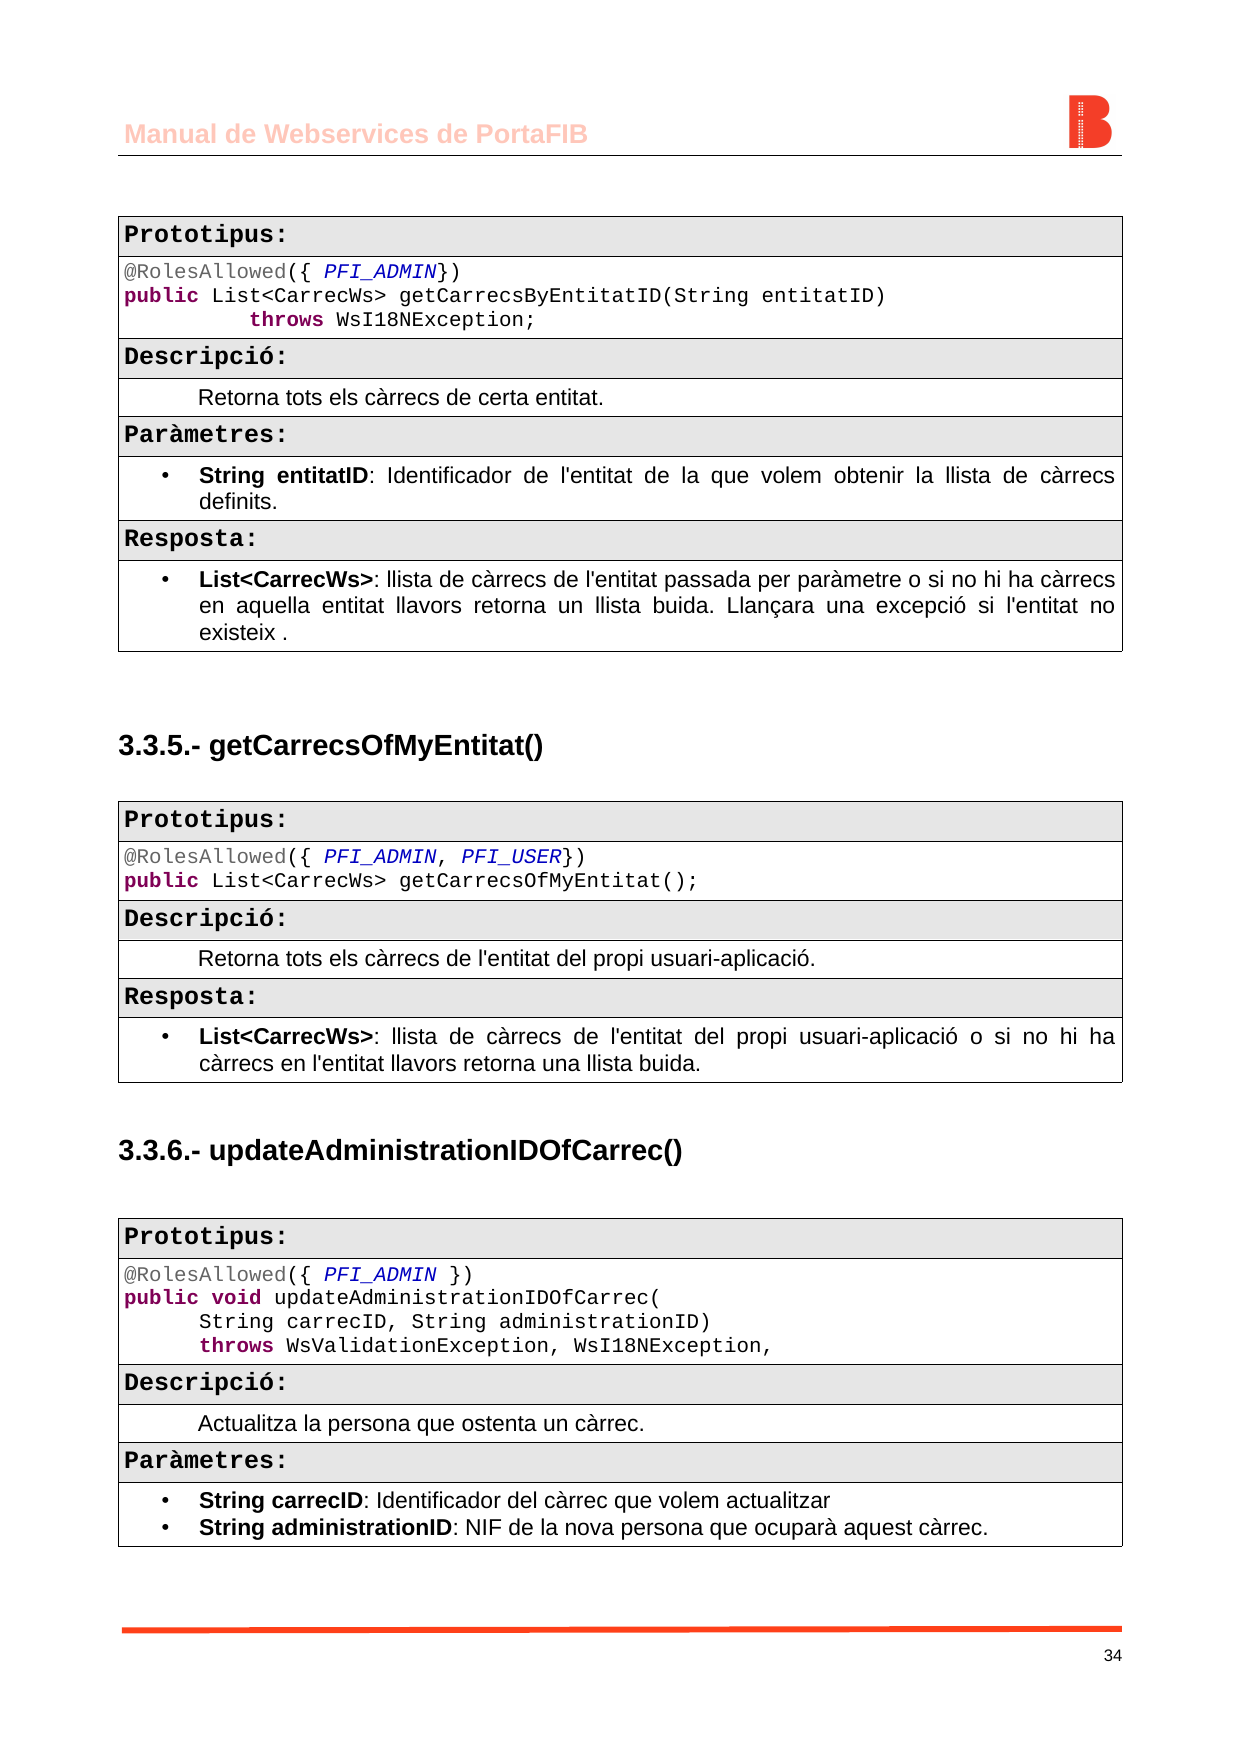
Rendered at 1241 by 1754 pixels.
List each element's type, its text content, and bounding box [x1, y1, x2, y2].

table_cell List<CarrecWs>: llista de càrrecs de l'entitat passada per paràmetre o si no hi ha càrrecs en aquella entitat llavors retorna un llista buida. Llançara una excepció si l'entitat no existeix . [119, 561, 1122, 651]
table_cell Resposta: [119, 979, 1122, 1017]
subtitle getCarrecsOfMyEntitat() [118, 728, 1122, 762]
table_cell String entitatID: Identificador de l'entitat de la que volem obtenir la llista de càrrecs definits. [119, 457, 1122, 520]
table_cell Paràmetres: [119, 1443, 1122, 1482]
table_cell Retorna tots els càrrecs de l'entitat del propi usuari-aplicació. [119, 941, 1122, 977]
table_cell @RolesAllowed({ PFI_ADMIN, PFI_USER}) public List<CarrecWs> getCarrecsOfMyEntitat(); [119, 842, 1122, 899]
picture [1063, 94, 1117, 150]
table_cell Descripció: [119, 1365, 1122, 1404]
table_cell Descripció: [119, 901, 1122, 939]
table_header Prototipus: [119, 217, 1122, 256]
table_cell @RolesAllowed({ PFI_ADMIN}) public List<CarrecWs> getCarrecsByEntitatID(String entitatID) throws WsI18NException; [119, 257, 1122, 338]
subtitle updateAdministrationIDOfCarrec() [118, 1133, 1122, 1167]
table_cell List<CarrecWs>: llista de càrrecs de l'entitat del propi usuari-aplicació o si no hi ha càrrecs en l'entitat llavors retorna una llista buida. [119, 1018, 1122, 1082]
table_cell Resposta: [119, 521, 1122, 560]
table_cell @RolesAllowed({ PFI_ADMIN }) public void updateAdministrationIDOfCarrec( String carrecID, String administrationID) throws WsValidationException, WsI18NException, [119, 1259, 1122, 1364]
table_header Prototipus: [119, 802, 1122, 841]
table_cell Retorna tots els càrrecs de certa entitat. [119, 379, 1122, 416]
table_header Prototipus: [119, 1219, 1122, 1258]
table_cell String carrecID: Identificador del càrrec que volem actualitzar String administrationID: NIF de la nova persona que ocuparà aquest càrrec. [119, 1483, 1122, 1546]
table_cell Actualitza la persona que ostenta un càrrec. [119, 1405, 1122, 1442]
table_cell Descripció: [119, 339, 1122, 378]
table_cell Paràmetres: [119, 417, 1122, 456]
